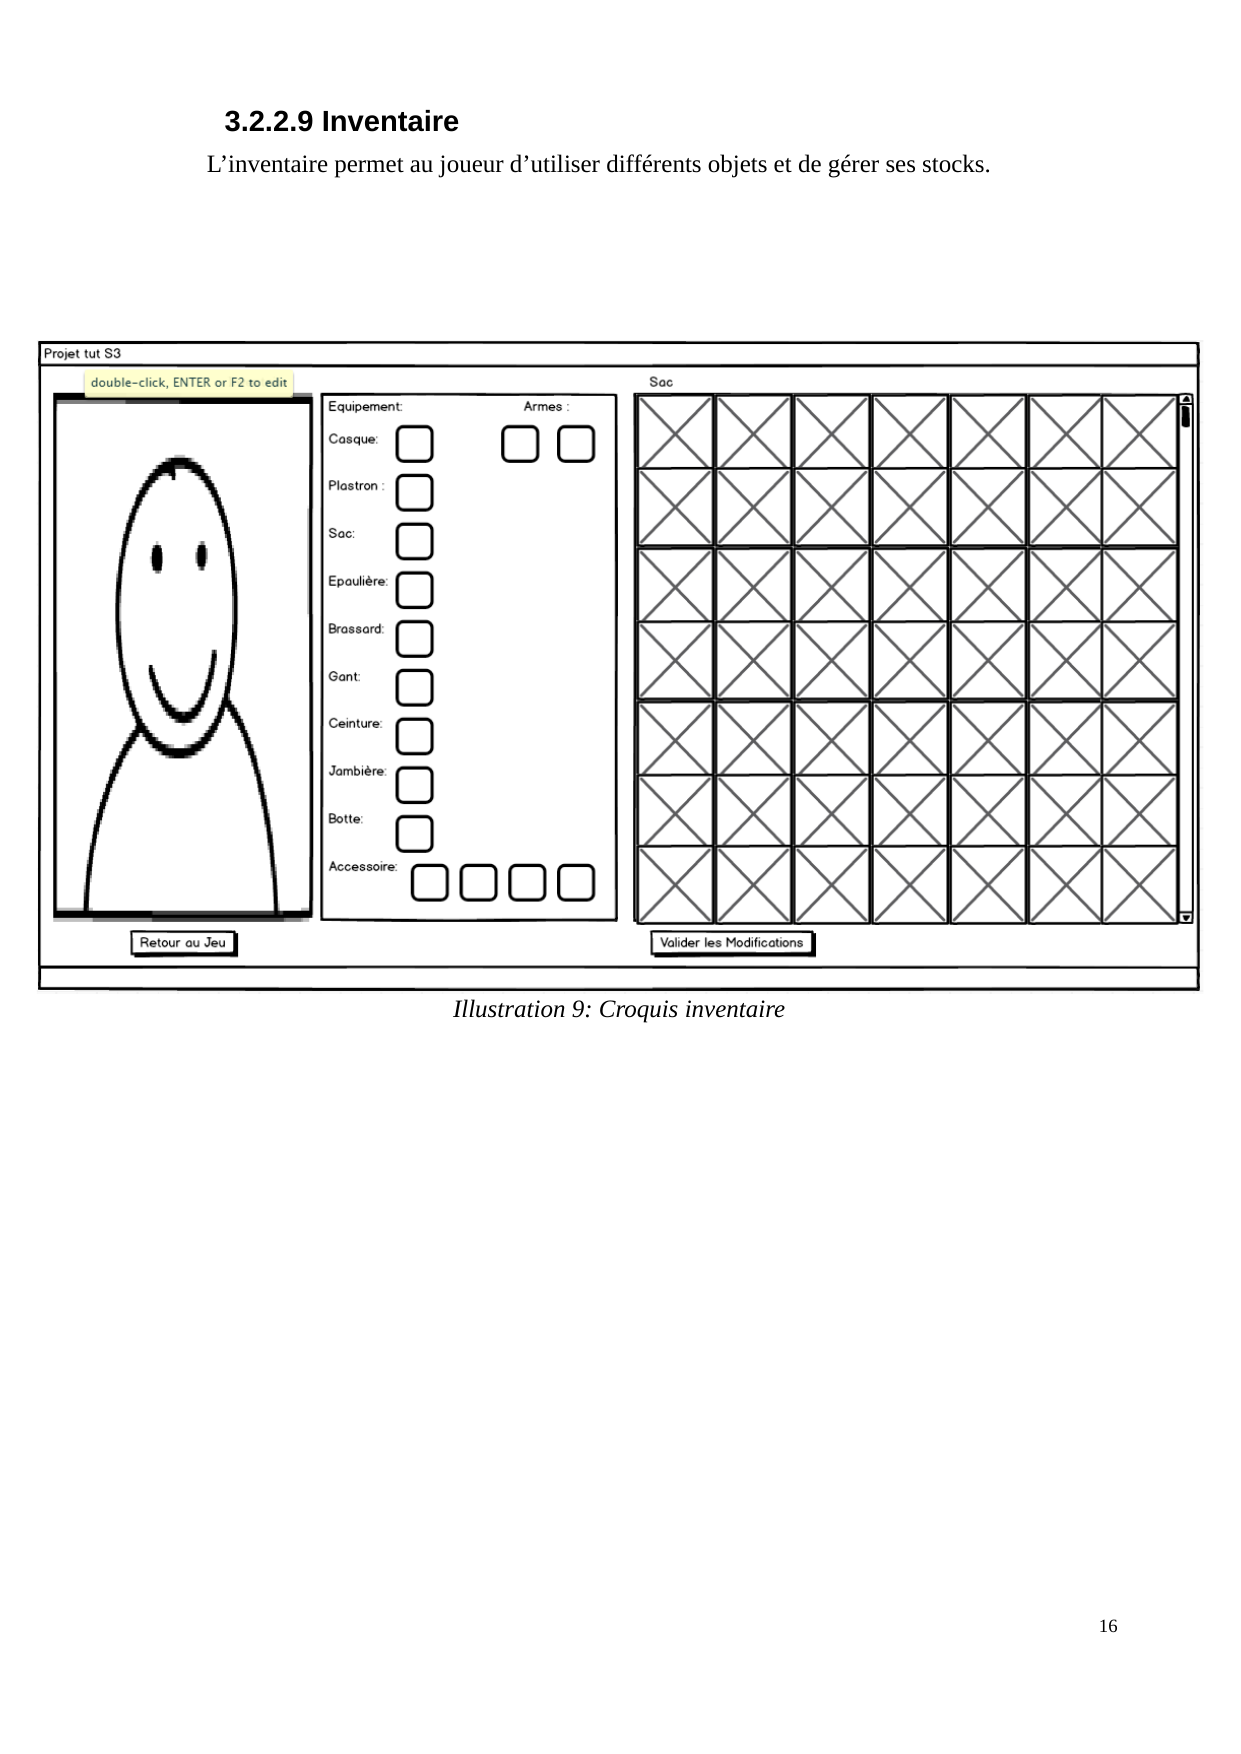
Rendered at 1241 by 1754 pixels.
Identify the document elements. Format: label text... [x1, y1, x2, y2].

subtitle Inventaire [224, 104, 1122, 137]
text L’inventaire permet au joueur d’utiliser différents objets et de gérer ses stocks. [118, 149, 1122, 178]
picture [36, 340, 1204, 994]
text Illustration 9: Croquis inventaire [37, 994, 1203, 1022]
